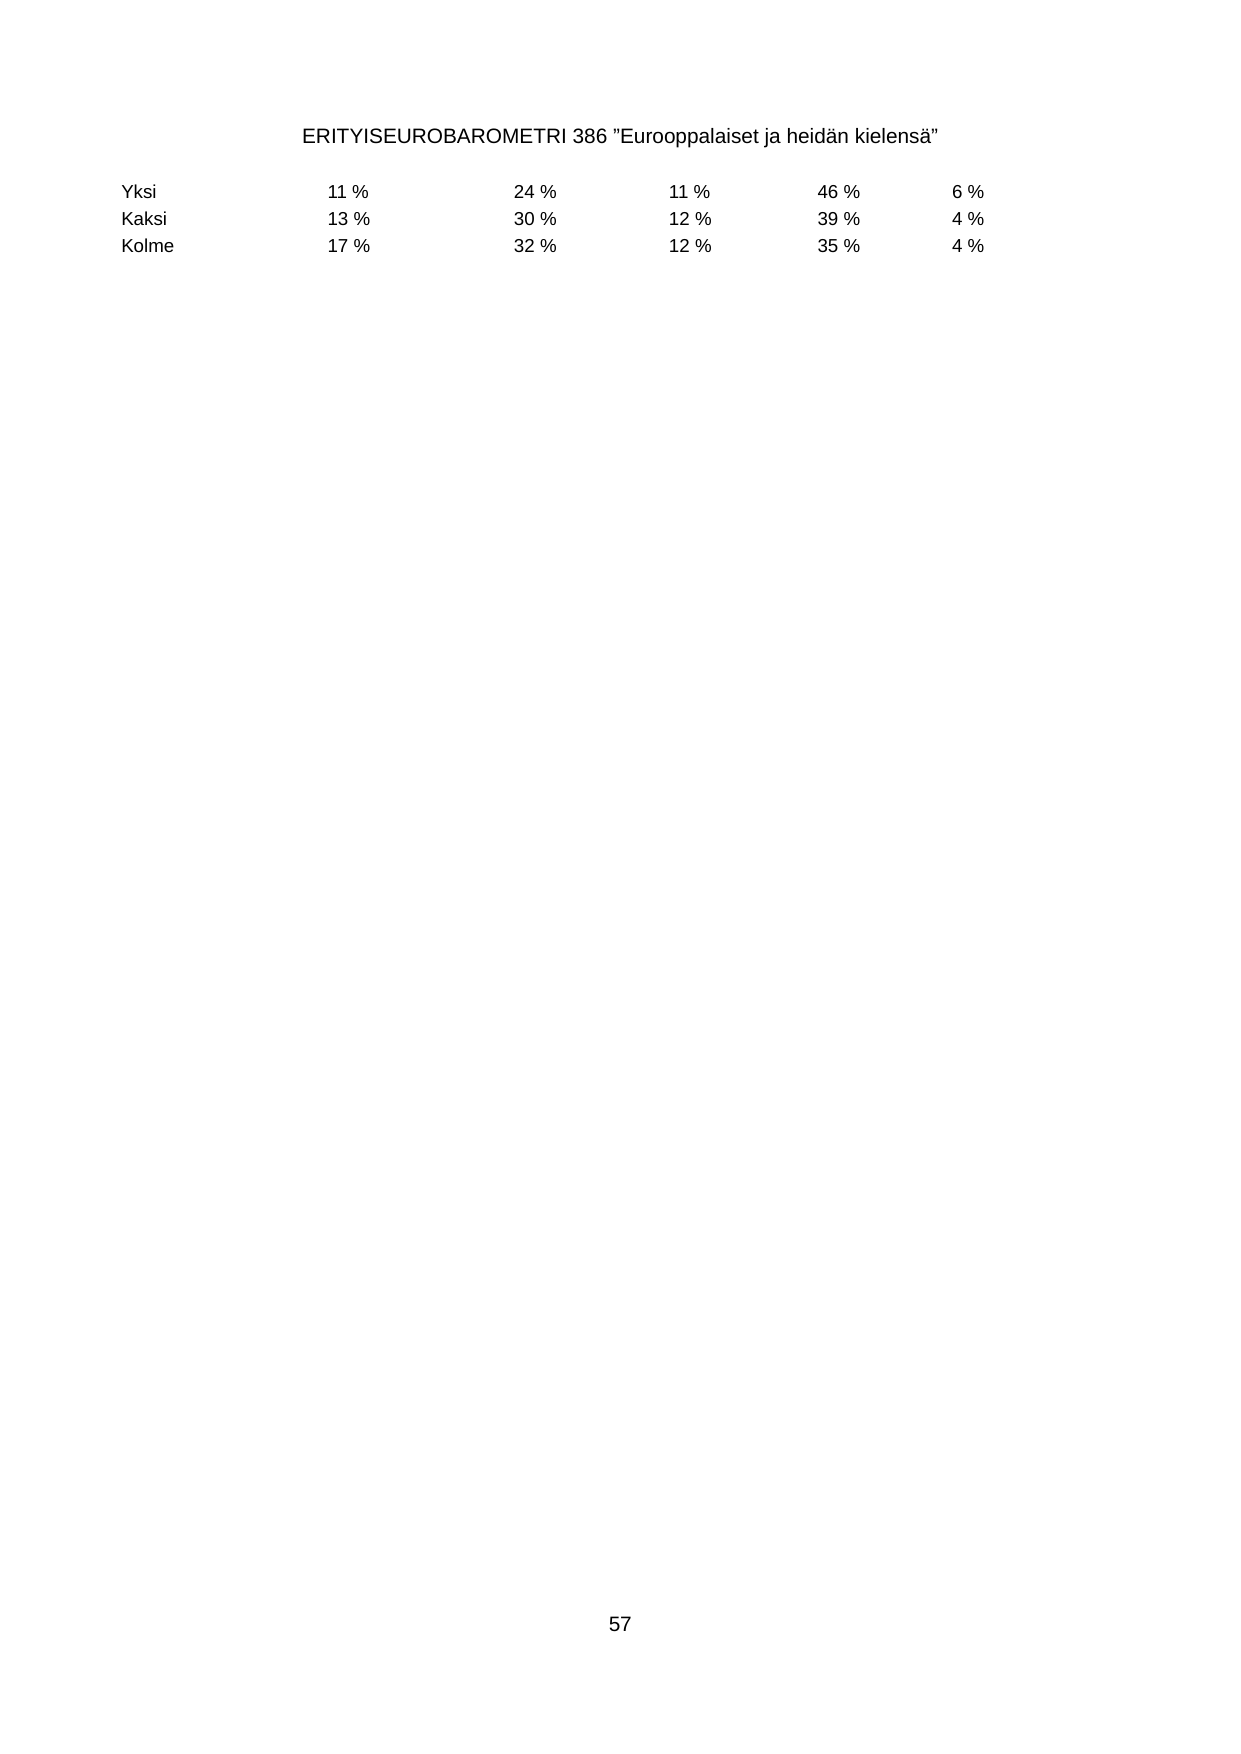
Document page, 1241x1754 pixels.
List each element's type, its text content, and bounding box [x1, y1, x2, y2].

table_cell 12 % [666, 232, 814, 260]
table_cell 11 % [666, 178, 814, 205]
table_cell 24 % [511, 178, 666, 205]
table_cell Yksi [118, 178, 324, 205]
table_cell 6 % [949, 178, 1122, 205]
table_cell 30 % [511, 205, 666, 232]
table_cell 12 % [666, 205, 814, 232]
table_cell Kaksi [118, 205, 324, 232]
table_cell 4 % [949, 205, 1122, 232]
table_cell 13 % [324, 205, 511, 232]
table_cell 11 % [324, 178, 511, 205]
table_cell Kolme [118, 232, 324, 260]
table_cell 46 % [814, 178, 949, 205]
table_cell 4 % [949, 232, 1122, 260]
table_cell 39 % [814, 205, 949, 232]
table_cell 32 % [511, 232, 666, 260]
table_cell 35 % [814, 232, 949, 260]
table_cell 17 % [324, 232, 511, 260]
